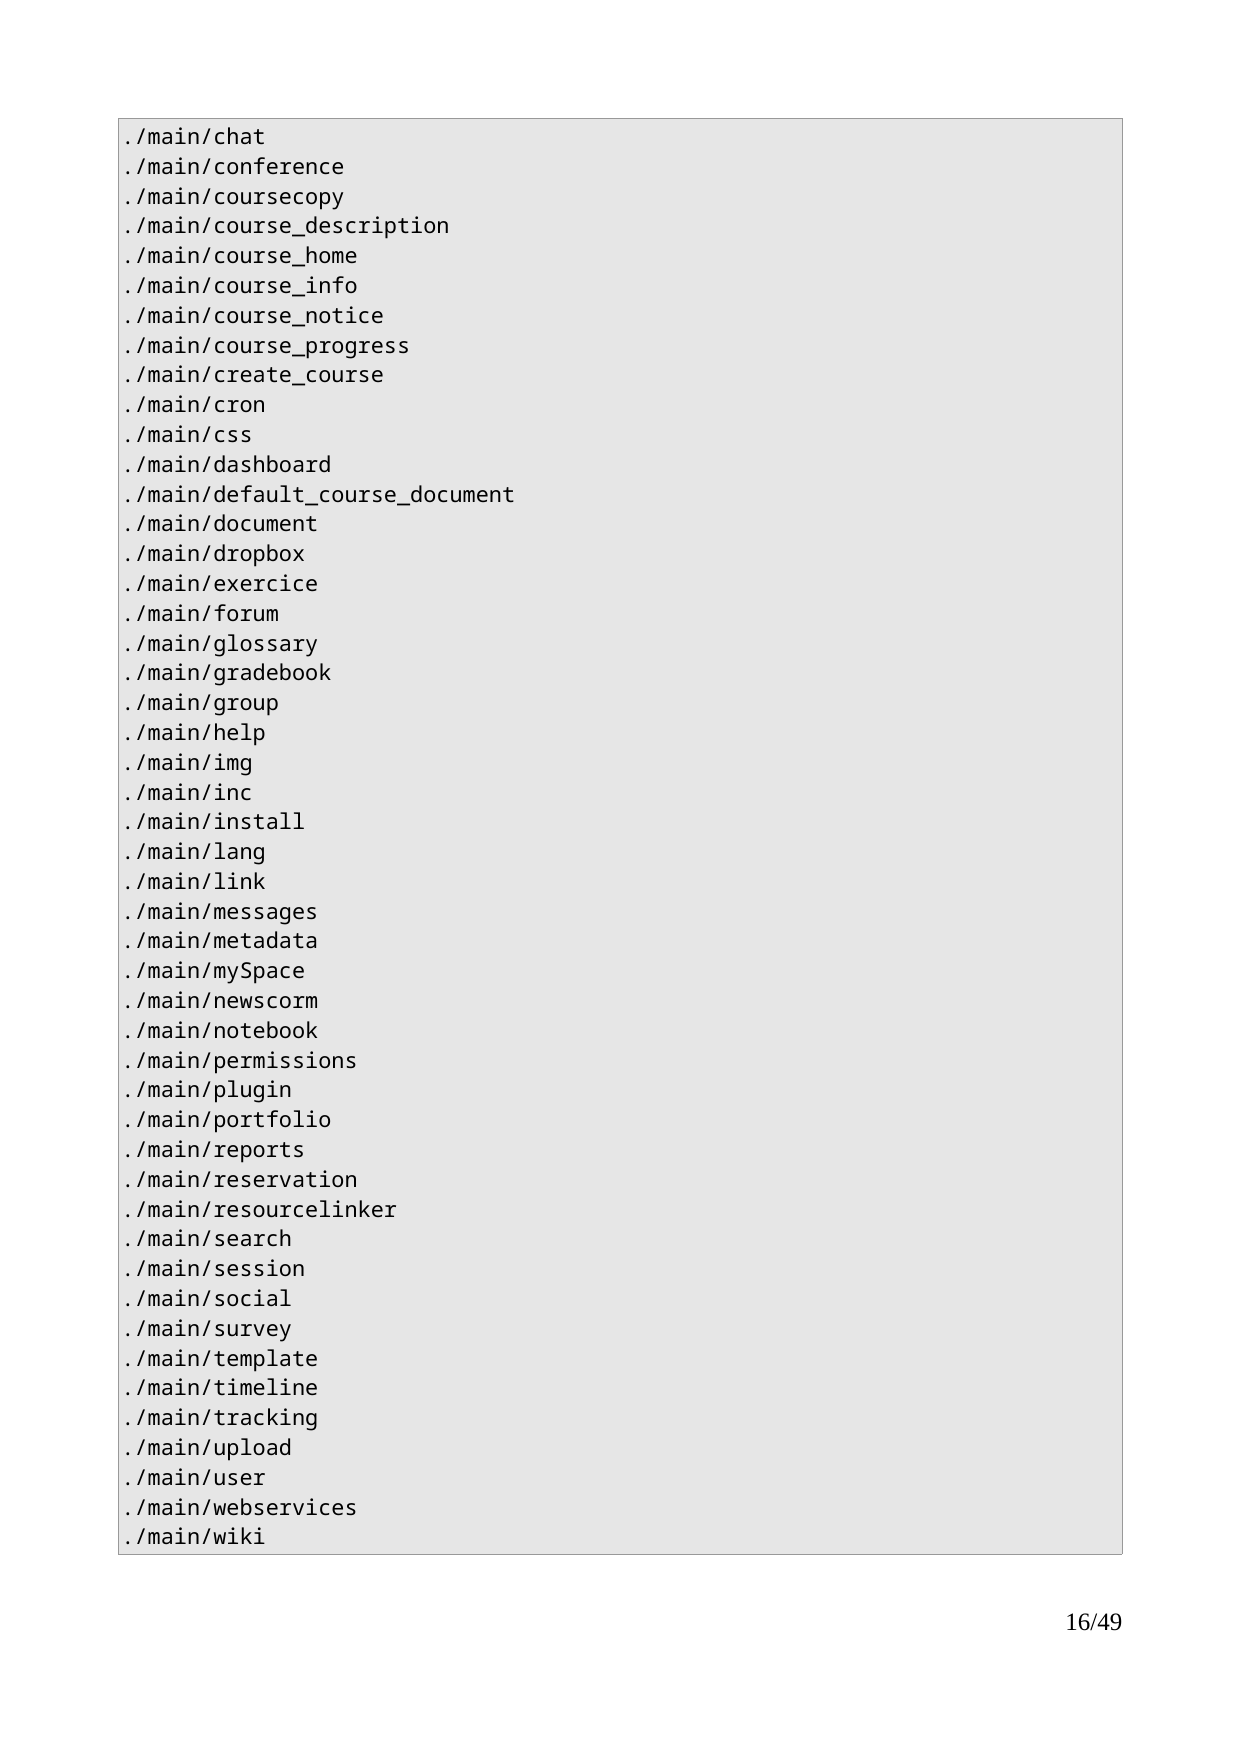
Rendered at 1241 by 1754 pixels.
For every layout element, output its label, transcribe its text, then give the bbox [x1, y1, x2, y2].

text ./main/chat ./main/conference ./main/coursecopy ./main/course_description ./main/course_home ./main/course_info ./main/course_notice ./main/course_progress ./main/create_course ./main/cron ./main/css ./main/dashboard ./main/default_course_document ./main/document ./main/dropbox ./main/exercice ./main/forum ./main/glossary ./main/gradebook ./main/group ./main/help ./main/img ./main/inc ./main/install ./main/lang ./main/link ./main/messages ./main/metadata ./main/mySpace ./main/newscorm ./main/notebook ./main/permissions ./main/plugin ./main/portfolio ./main/reports ./main/reservation ./main/resourcelinker ./main/search ./main/session ./main/social ./main/survey ./main/template ./main/timeline ./main/tracking ./main/upload ./main/user ./main/webservices ./main/wiki [119, 119, 1122, 1554]
